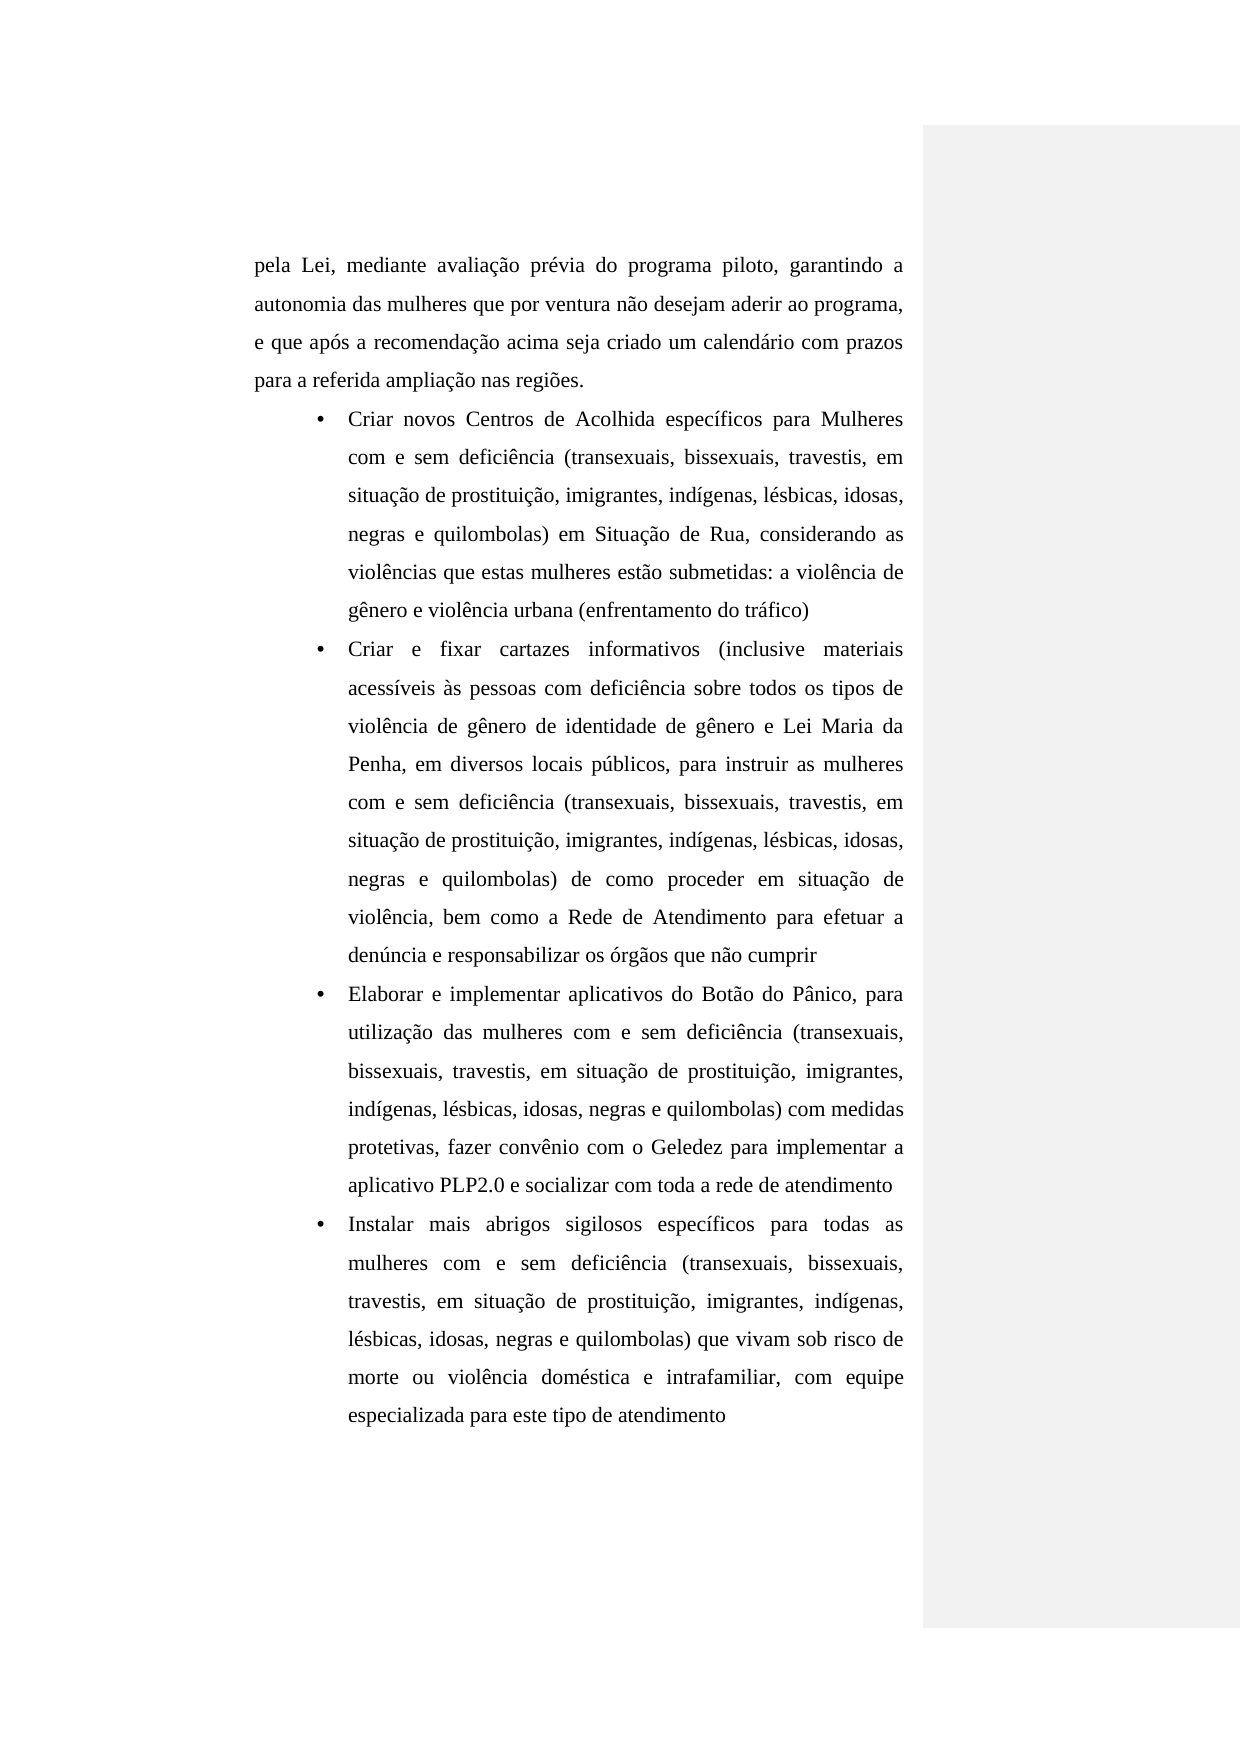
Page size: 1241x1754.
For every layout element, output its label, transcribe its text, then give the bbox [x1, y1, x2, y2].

list Criar e fixar cartazes informativos (inclusive materiais acessíveis às pessoas com deficiência sobre todos os tipos de violência de gênero de identidade de gênero e Lei Maria da Penha, em diversos locais públicos, para instruir as mulheres com e sem deficiência (transexuais, bissexuais, travestis, em situação de prostituição, imigrantes, indígenas, lésbicas, idosas, negras e quilombolas) de como proceder em situação de violência, bem como a Rede de Atendimento para efetuar a denúncia e responsabilizar os órgãos que não cumprir [317, 636, 907, 967]
list Elaborar e implementar aplicativos do Botão do Pânico, para utilização das mulheres com e sem deficiência (transexuais, bissexuais, travestis, em situação de prostituição, imigrantes, indígenas, lésbicas, idosas, negras e quilombolas) com medidas protetivas, fazer convênio com o Geledez para implementar a aplicativo PLP2.0 e socializar com toda a rede de atendimento [317, 981, 907, 1197]
list Criar novos Centros de Acolhida específicos para Mulheres com e sem deficiência (transexuais, bissexuais, travestis, em situação de prostituição, imigrantes, indígenas, lésbicas, idosas, negras e quilombolas) em Situação de Rua, considerando as violências que estas mulheres estão submetidas: a violência de gênero e violência urbana (enfrentamento do tráfico) [317, 406, 907, 622]
list Instalar mais abrigos sigilosos específicos para todas as mulheres com e sem deficiência (transexuais, bissexuais, travestis, em situação de prostituição, imigrantes, indígenas, lésbicas, idosas, negras e quilombolas) que vivam sob risco de morte ou violência doméstica e intrafamiliar, com equipe especializada para este tipo de atendimento [317, 1211, 907, 1428]
text pela Lei, mediante avaliação prévia do programa piloto, garantindo a autonomia das mulheres que por ventura não desejam aderir ao programa, e que após a recomendação acima seja criado um calendário com prazos para a referida ampliação nas regiões. [254, 252, 907, 392]
